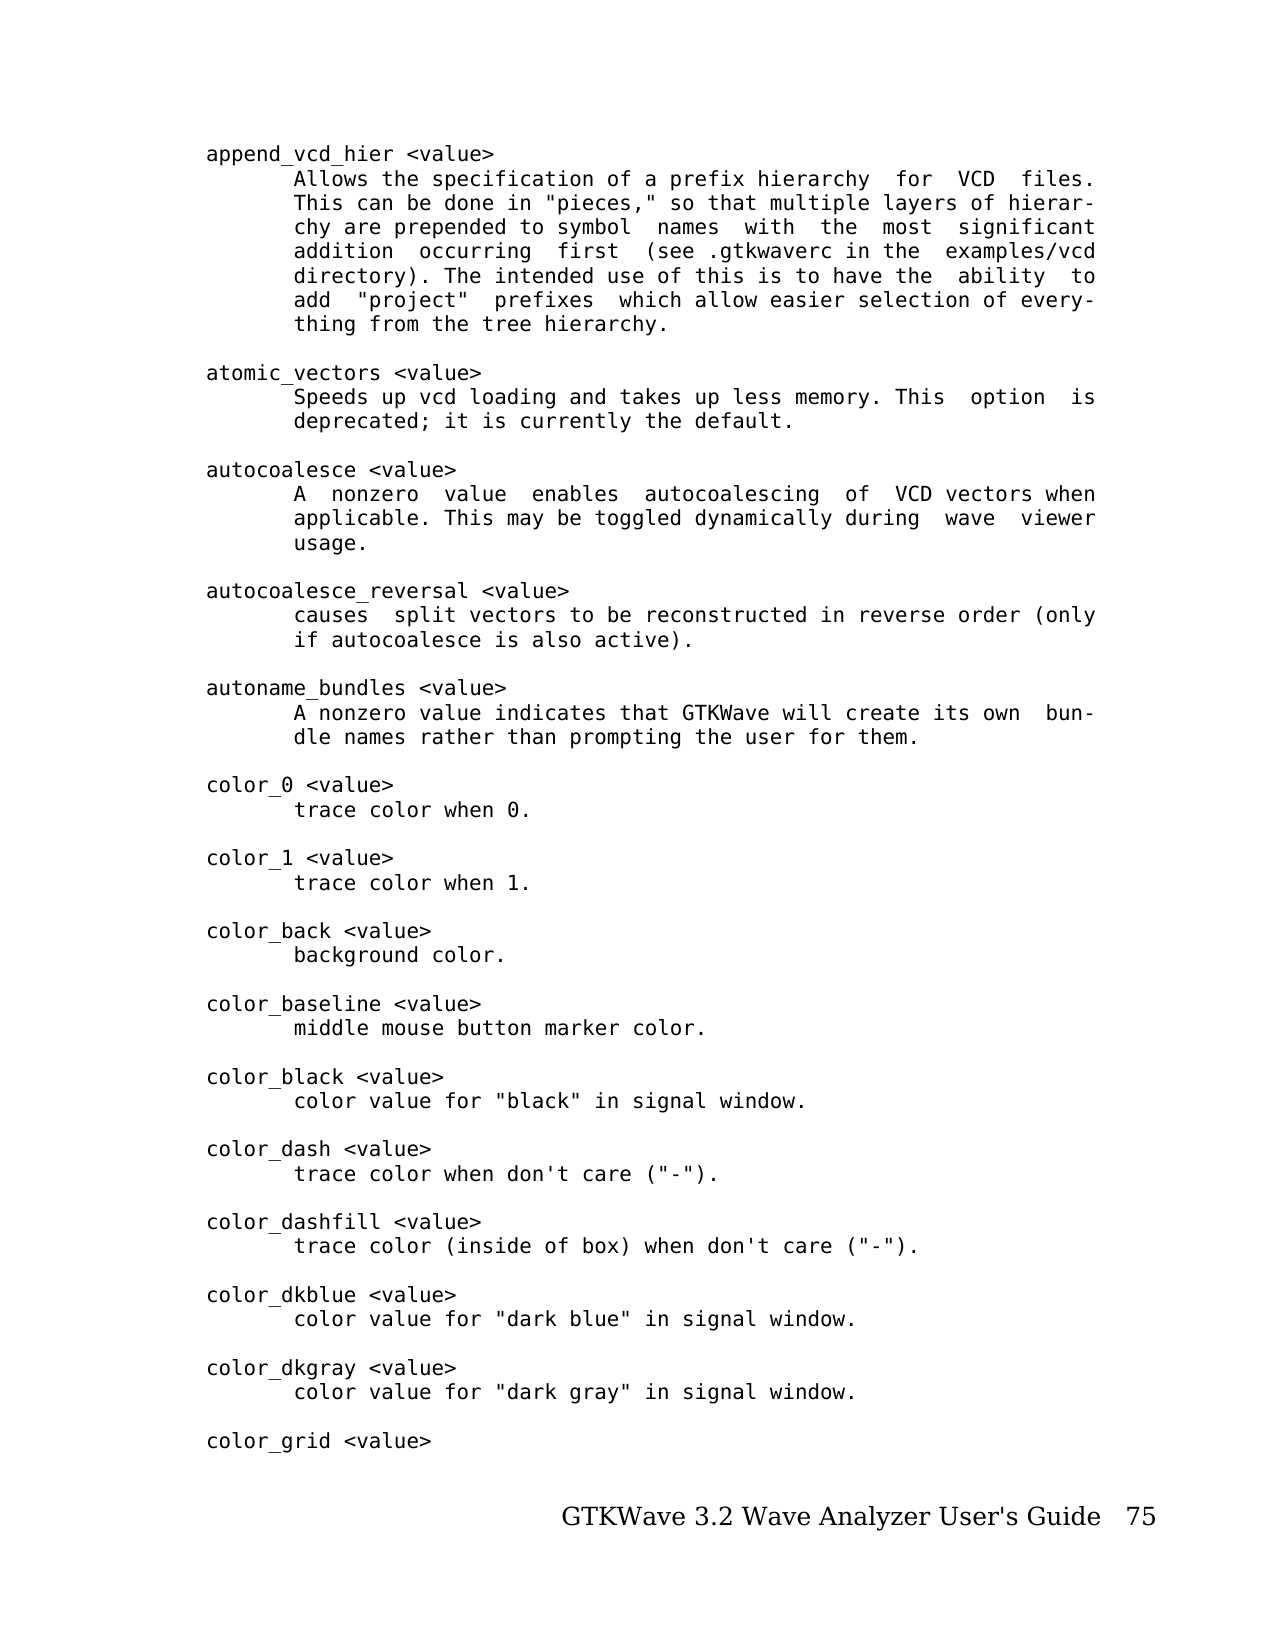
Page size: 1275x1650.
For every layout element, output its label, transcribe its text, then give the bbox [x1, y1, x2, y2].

text color_dkblue <value> [118, 1283, 1157, 1307]
text Speeds up vcd loading and takes up less memory. This option is [118, 385, 1157, 409]
text addition occurring first (see .gtkwaverc in the examples/vcd [118, 239, 1157, 264]
text color_grid <value> [118, 1429, 1157, 1453]
text color_dkgray <value> [118, 1356, 1157, 1380]
text color_baseline <value> [118, 992, 1157, 1016]
text A nonzero value enables autocoalescing of VCD vectors when [118, 482, 1157, 506]
text color_0 <value> [118, 773, 1157, 798]
text color value for "dark gray" in signal window. [118, 1380, 1157, 1404]
text trace color (inside of box) when don't care ("-"). [118, 1234, 1157, 1259]
text color_1 <value> [118, 846, 1157, 871]
text This can be done in "pieces," so that multiple layers of hierar- [118, 191, 1157, 215]
text if autocoalesce is also active). [118, 628, 1157, 652]
text color_back <value> [118, 919, 1157, 943]
text chy are prepended to symbol names with the most significant [118, 215, 1157, 239]
text dle names rather than prompting the user for them. [118, 725, 1157, 749]
text directory). The intended use of this is to have the ability to [118, 264, 1157, 288]
text autocoalesce_reversal <value> [118, 579, 1157, 603]
text autocoalesce <value> [118, 458, 1157, 482]
text trace color when don't care ("-"). [118, 1162, 1157, 1186]
text color_dashfill <value> [118, 1210, 1157, 1234]
text middle mouse button marker color. [118, 1016, 1157, 1040]
text color value for "black" in signal window. [118, 1089, 1157, 1113]
text causes split vectors to be reconstructed in reverse order (only [118, 603, 1157, 628]
text Allows the specification of a prefix hierarchy for VCD files. [118, 167, 1157, 191]
text A nonzero value indicates that GTKWave will create its own bun- [118, 701, 1157, 725]
text trace color when 0. [118, 798, 1157, 822]
text autoname_bundles <value> [118, 676, 1157, 701]
text color_dash <value> [118, 1137, 1157, 1162]
text trace color when 1. [118, 871, 1157, 895]
text applicable. This may be toggled dynamically during wave viewer [118, 506, 1157, 531]
text thing from the tree hierarchy. [118, 312, 1157, 337]
text color_black <value> [118, 1065, 1157, 1089]
text usage. [118, 531, 1157, 555]
text background color. [118, 943, 1157, 968]
text add "project" prefixes which allow easier selection of every- [118, 288, 1157, 312]
text atomic_vectors <value> [118, 361, 1157, 385]
text append_vcd_hier <value> [118, 142, 1157, 167]
text deprecated; it is currently the default. [118, 409, 1157, 434]
text color value for "dark blue" in signal window. [118, 1307, 1157, 1332]
